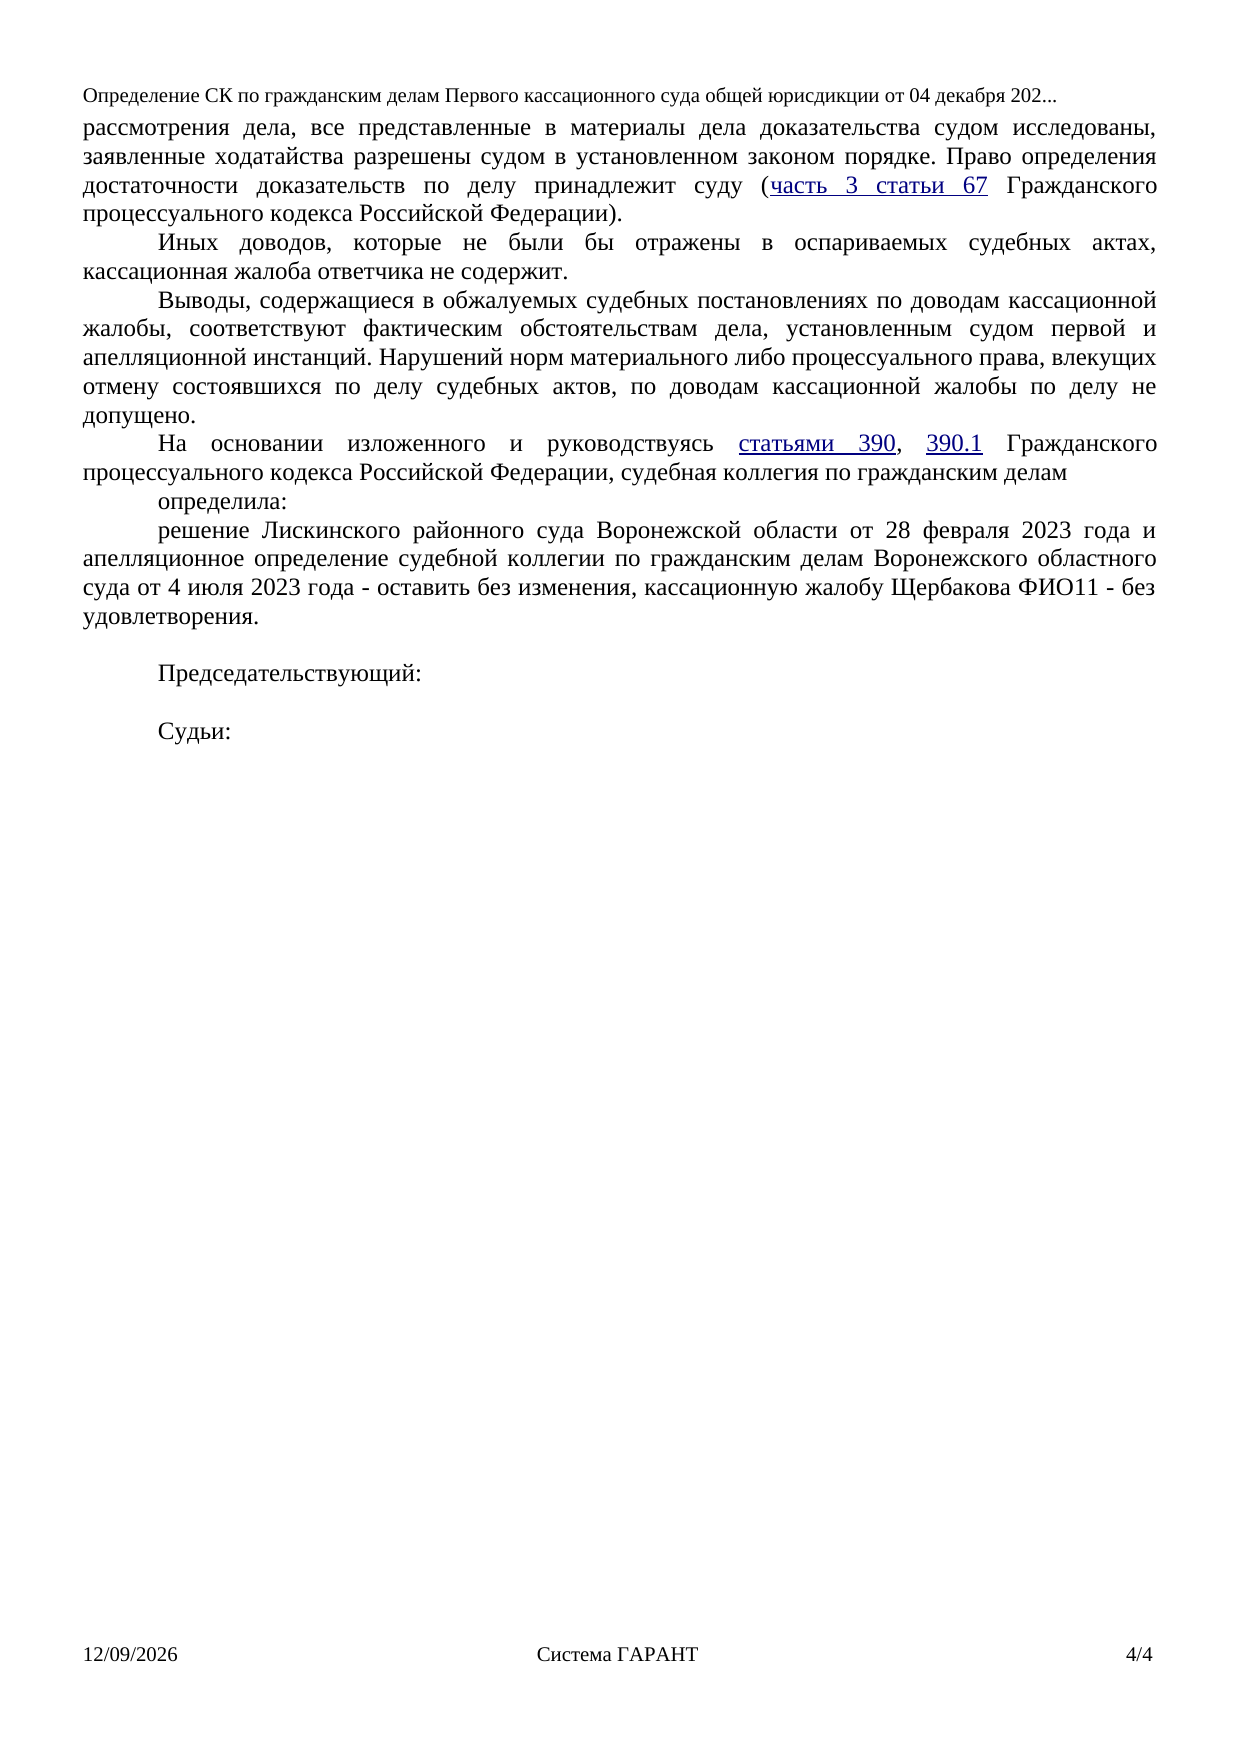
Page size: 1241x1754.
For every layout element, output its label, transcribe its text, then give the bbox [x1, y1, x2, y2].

text Председательствующий: [83, 658, 1157, 687]
text решение Лискинского районного суда Воронежской области от 28 февраля 2023 года и апелляционное определение судебной коллегии по гражданским делам Воронежского областного суда от 4 июля 2023 года - оставить без изменения, кассационную жалобу Щербакова ФИО11 - без удовлетворения. [83, 515, 1157, 630]
text определила: [83, 486, 1157, 515]
text рассмотрения дела, все представленные в материалы дела доказательства судом исследованы, заявленные ходатайства разрешены судом в установленном законом порядке. Право определения достаточности доказательств по делу принадлежит суду (часть 3 статьи 67 Гражданского процессуального кодекса Российской Федерации). [83, 112, 1157, 227]
text Выводы, содержащиеся в обжалуемых судебных постановлениях по доводам кассационной жалобы, соответствуют фактическим обстоятельствам дела, установленным судом первой и апелляционной инстанций. Нарушений норм материального либо процессуального права, влекущих отмену состоявшихся по делу судебных актов, по доводам кассационной жалобы по делу не допущено. [83, 285, 1157, 428]
text Судьи: [83, 716, 1157, 745]
text Иных доводов, которые не были бы отражены в оспариваемых судебных актах, кассационная жалоба ответчика не содержит. [83, 227, 1157, 285]
text На основании изложенного и руководствуясь статьями 390, 390.1 Гражданского процессуального кодекса Российской Федерации, судебная коллегия по гражданским делам [83, 428, 1157, 486]
